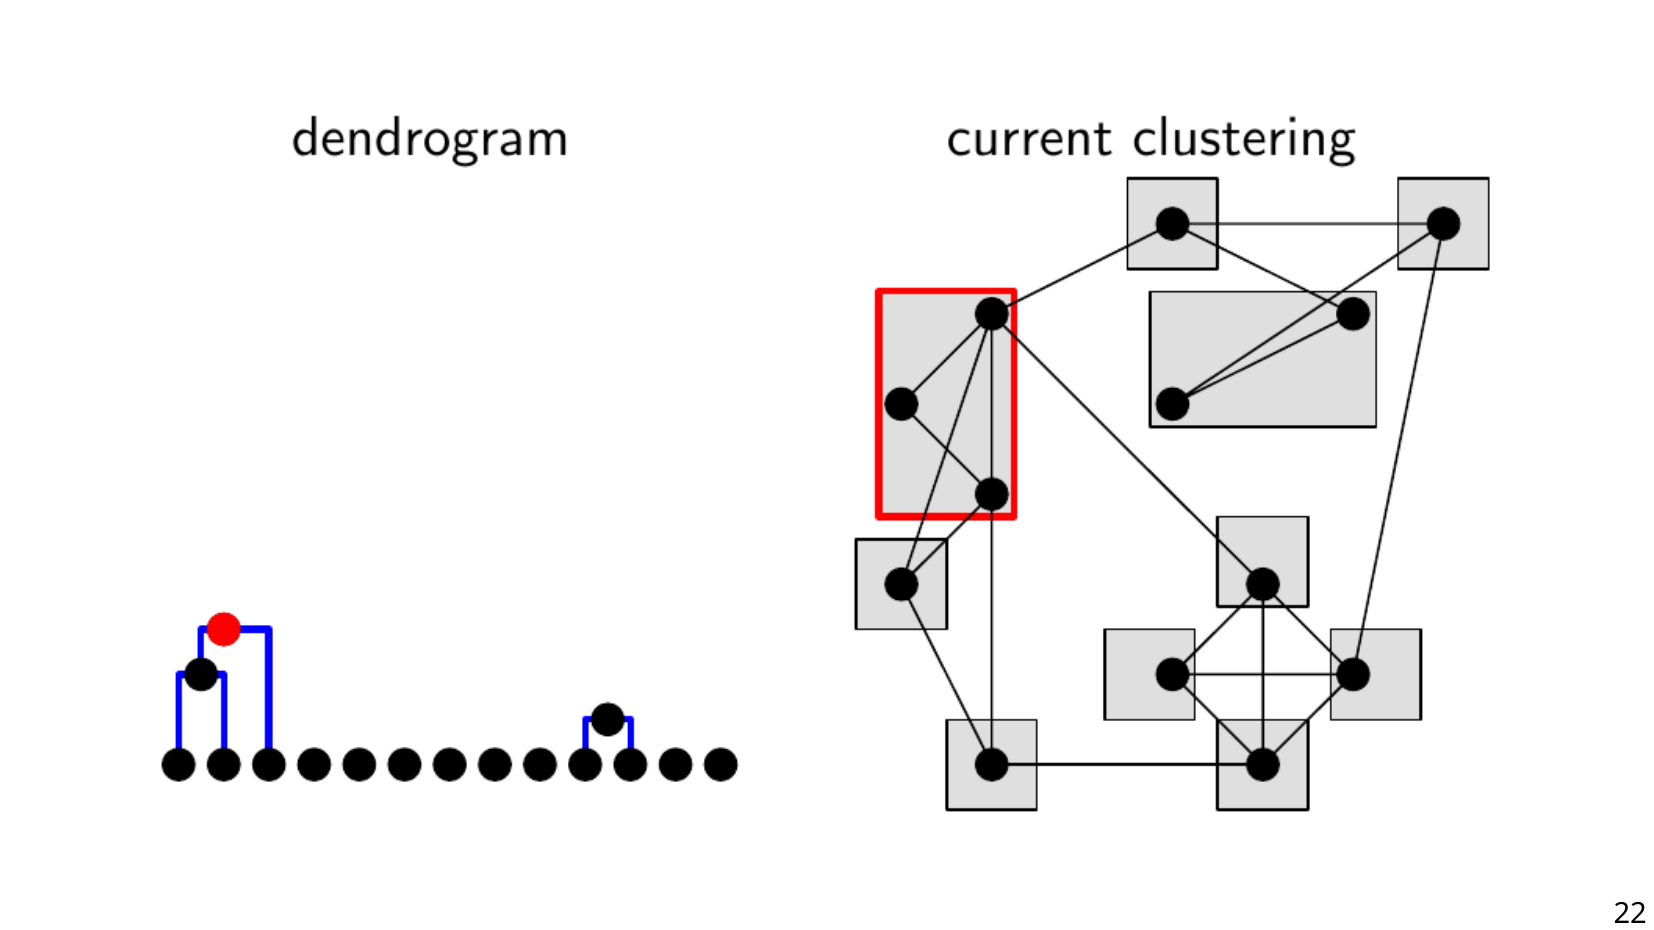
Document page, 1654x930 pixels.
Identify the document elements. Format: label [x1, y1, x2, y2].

picture [140, 99, 1518, 836]
